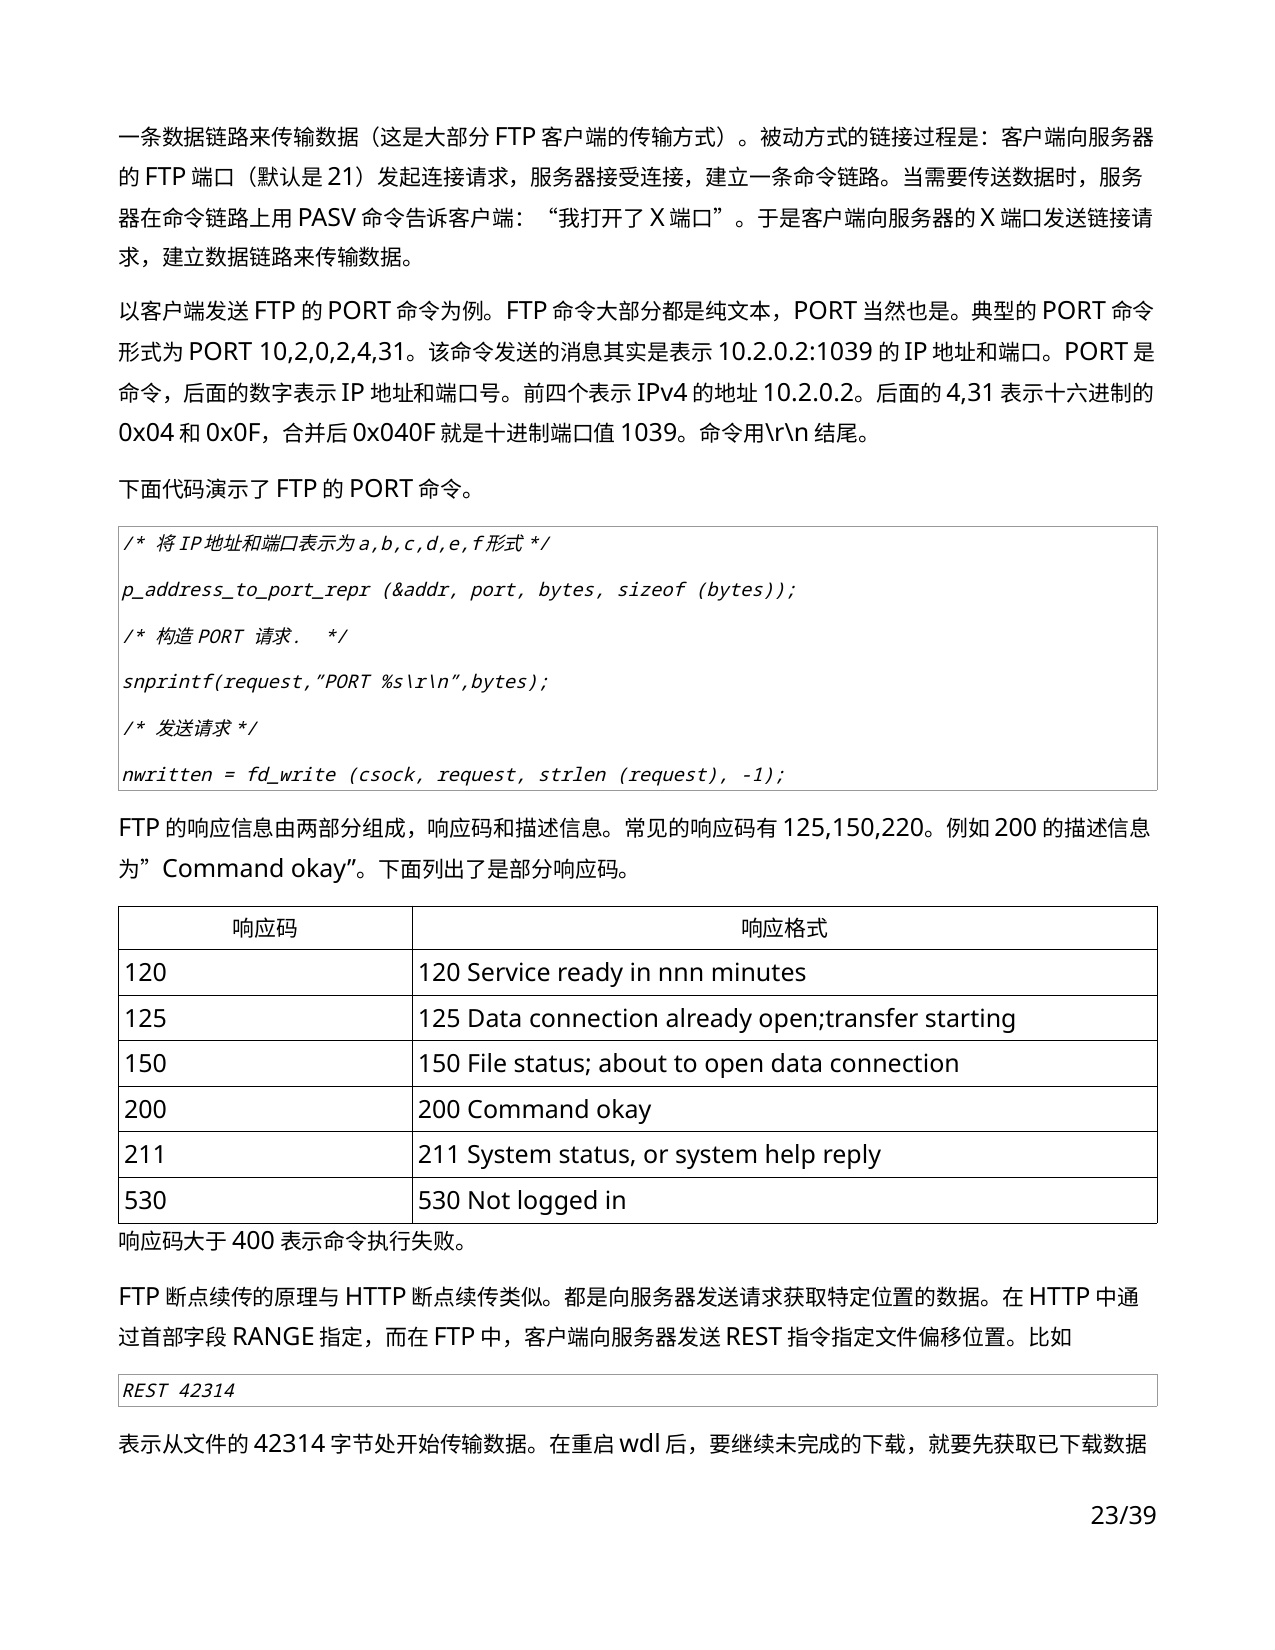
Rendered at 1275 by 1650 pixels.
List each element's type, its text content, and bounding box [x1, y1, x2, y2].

text /* 将IP地址和端口表示为a,b,c,d,e,f形式 */ [119, 527, 1157, 556]
table_header 响应格式 [413, 907, 1157, 949]
text FTP的响应信息由两部分组成，响应码和描述信息。常见的响应码有125,150,220。例如200的描述信息为”Command okay”。下面列出了是部分响应码。 [118, 809, 1157, 884]
text REST 42314 [119, 1375, 1157, 1406]
text 表示从文件的42314字节处开始传输数据。在重启wdl后，要继续未完成的下载，就要先获取已下载数据 [118, 1426, 1157, 1460]
text 一条数据链路来传输数据（这是大部分FTP客户端的传输方式）。被动方式的链接过程是：客户端向服务器的FTP端口（默认是21）发起连接请求，服务器接受连接，建立一条命令链路。当需要传送数据时，服务器在命令链路上用PASV命令告诉客户端：“我打开了X端口”。于是客户端向服务器的X端口发送链接请求，建立数据链路来传输数据。 [118, 118, 1157, 272]
table_cell 150 File status; about to open data connection [413, 1041, 1157, 1086]
text /* 发送请求 */ [119, 711, 1157, 741]
table_cell 200 Command okay [413, 1087, 1157, 1131]
text nwritten = fd_write (csock, request, strlen (request), -1); [119, 758, 1157, 790]
table_cell 211 [119, 1132, 412, 1177]
text FTP断点续传的原理与HTTP断点续传类似。都是向服务器发送请求获取特定位置的数据。在HTTP中通过首部字段RANGE指定，而在FTP中，客户端向服务器发送REST指令指定文件偏移位置。比如 [118, 1278, 1157, 1353]
table_cell 125 Data connection already open;transfer starting [413, 996, 1157, 1040]
table_header 响应码 [119, 907, 412, 949]
text 下面代码演示了FTP的PORT命令。 [118, 471, 1157, 504]
text p_address_to_port_repr (&addr, port, bytes, sizeof (bytes)); [119, 573, 1157, 602]
text /* 构造 PORT 请求. */ [119, 618, 1157, 649]
text snprintf(request,”PORT %s\r\n”,bytes); [119, 666, 1157, 694]
table_cell 150 [119, 1041, 412, 1086]
table_cell 120 [119, 950, 412, 994]
text 以客户端发送FTP的PORT命令为例。FTP命令大部分都是纯文本，PORT当然也是。典型的PORT命令形式为PORT 10,2,0,2,4,31。该命令发送的消息其实是表示10.2.0.2:1039的IP地址和端口。PORT是命令，后面的数字表示IP地址和端口号。前四个表示IPv4的地址10.2.0.2。后面的4,31表示十六进制的0x04和0x0F，合并后0x040F就是十进制端口值1039。命令用\r\n结尾。 [118, 293, 1157, 449]
table_cell 530 Not logged in [413, 1178, 1157, 1223]
text 响应码大于400表示命令执行失败。 [118, 1224, 1157, 1257]
table_cell 211 System status, or system help reply [413, 1132, 1157, 1177]
table_cell 120 Service ready in nnn minutes [413, 950, 1157, 994]
table_cell 200 [119, 1087, 412, 1131]
table_cell 530 [119, 1178, 412, 1223]
table_cell 125 [119, 996, 412, 1040]
